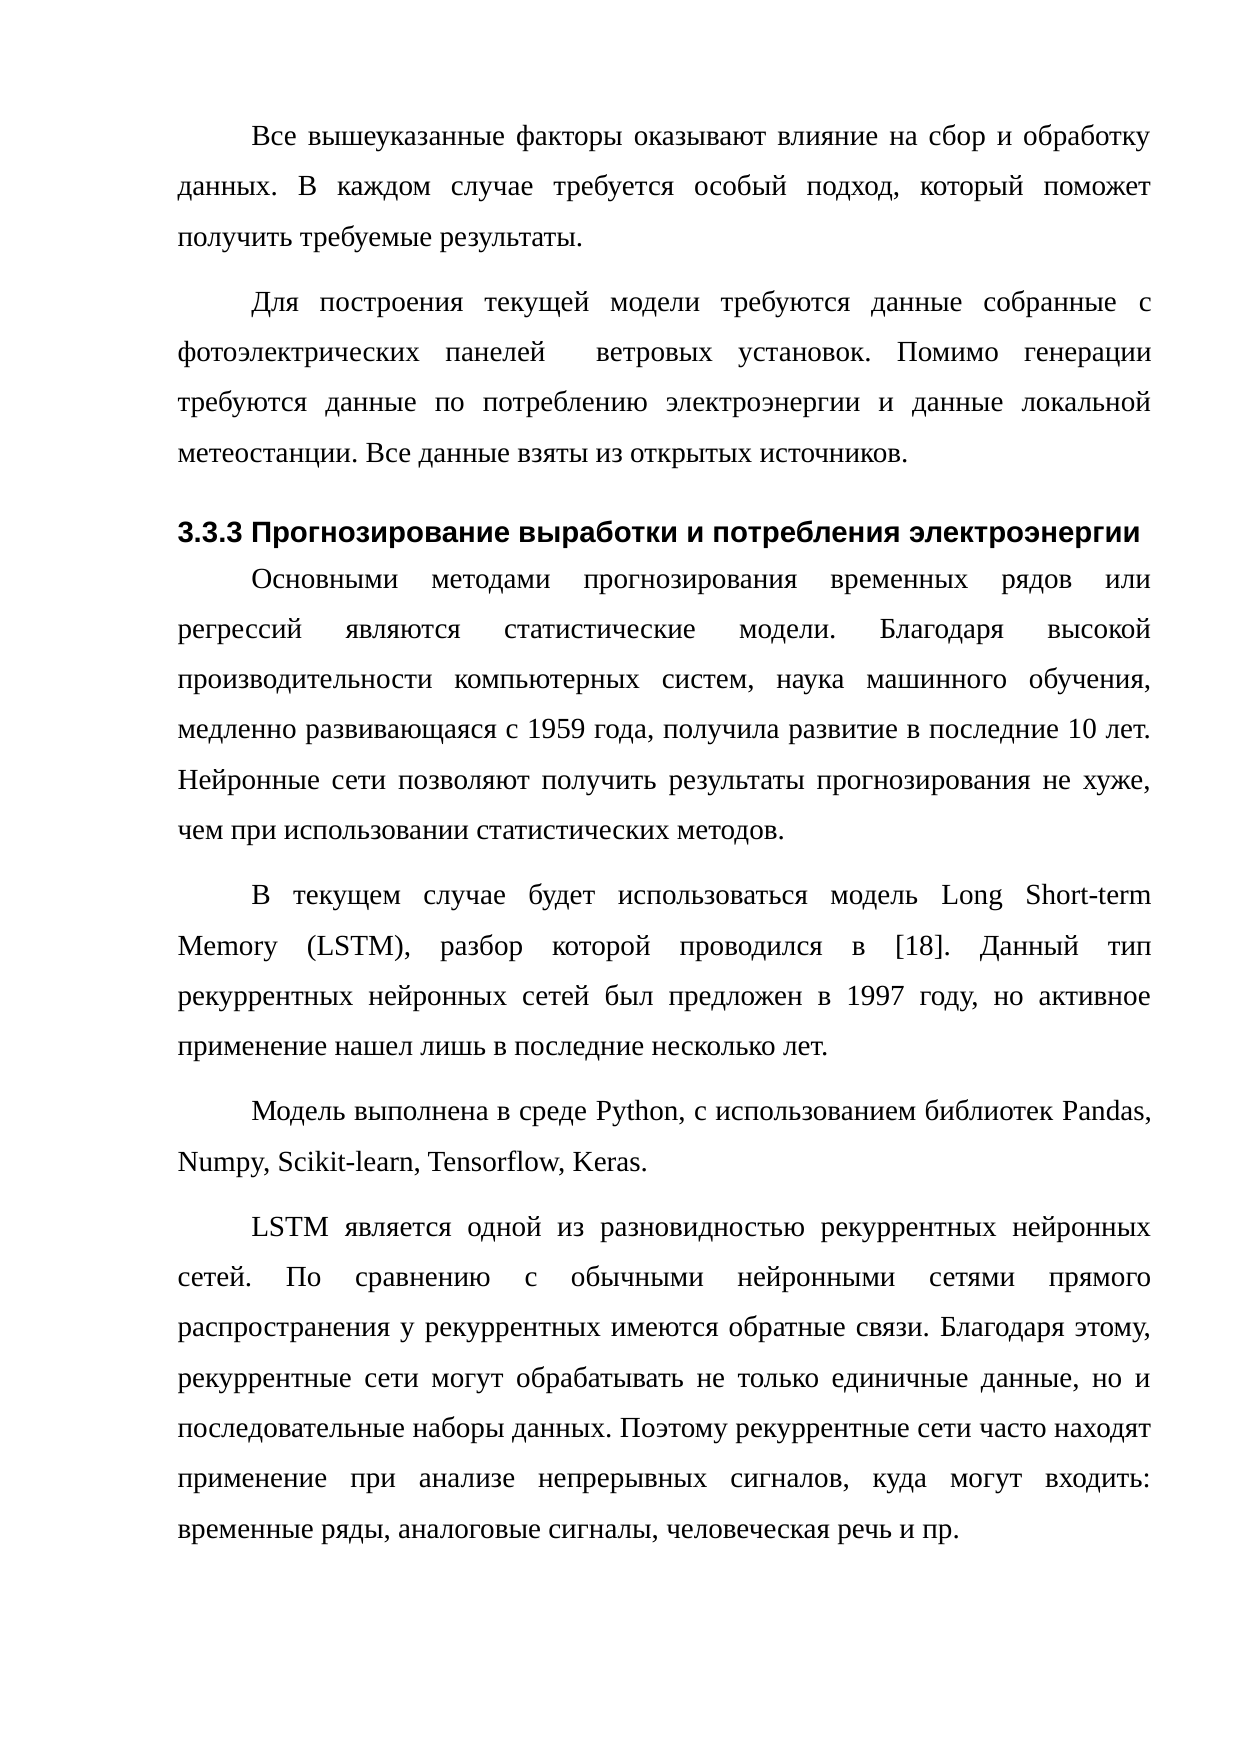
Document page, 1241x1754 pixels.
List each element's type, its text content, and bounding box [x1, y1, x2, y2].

subtitle 3.3.3 Прогнозирование выработки и потребления электроэнергии [177, 514, 1152, 548]
text Основными методами прогнозирования временных рядов или регрессий являются статистические модели. Благодаря высокой производительности компьютерных систем, наука машинного обучения, медленно развивающаяся с 1959 года, получила развитие в последние 10 лет. Нейронные сети позволяют получить результаты прогнозирования не хуже, чем при использовании статистических методов. [177, 561, 1152, 846]
text Для построения текущей модели требуются данные собранные с фотоэлектрических панелей ветровых установок. Помимо генерации требуются данные по потреблению электроэнергии и данные локальной метеостанции. Все данные взяты из открытых источников. [177, 284, 1152, 468]
text Модель выполнена в среде Python, с использованием библиотек Pandas, Numpy, Scikit-learn, Tensorflow, Keras. [177, 1093, 1152, 1177]
text LSTM является одной из разновидностью рекуррентных нейронных сетей. По сравнению с обычными нейронными сетями прямого распространения у рекуррентных имеются обратные связи. Благодаря этому, рекуррентные сети могут обрабатывать не только единичные данные, но и последовательные наборы данных. Поэтому рекуррентные сети часто находят применение при анализе непрерывных сигналов, куда могут входить: временные ряды, аналоговые сигналы, человеческая речь и пр. [177, 1209, 1152, 1544]
text Все вышеуказанные факторы оказывают влияние на сбор и обработку данных. В каждом случае требуется особый подход, который поможет получить требуемые результаты. [177, 118, 1152, 252]
text В текущем случае будет использоваться модель Long Short-term Memory (LSTM), разбор которой проводился в [18]. Данный тип рекуррентных нейронных сетей был предложен в 1997 году, но активное применение нашел лишь в последние несколько лет. [177, 877, 1152, 1062]
